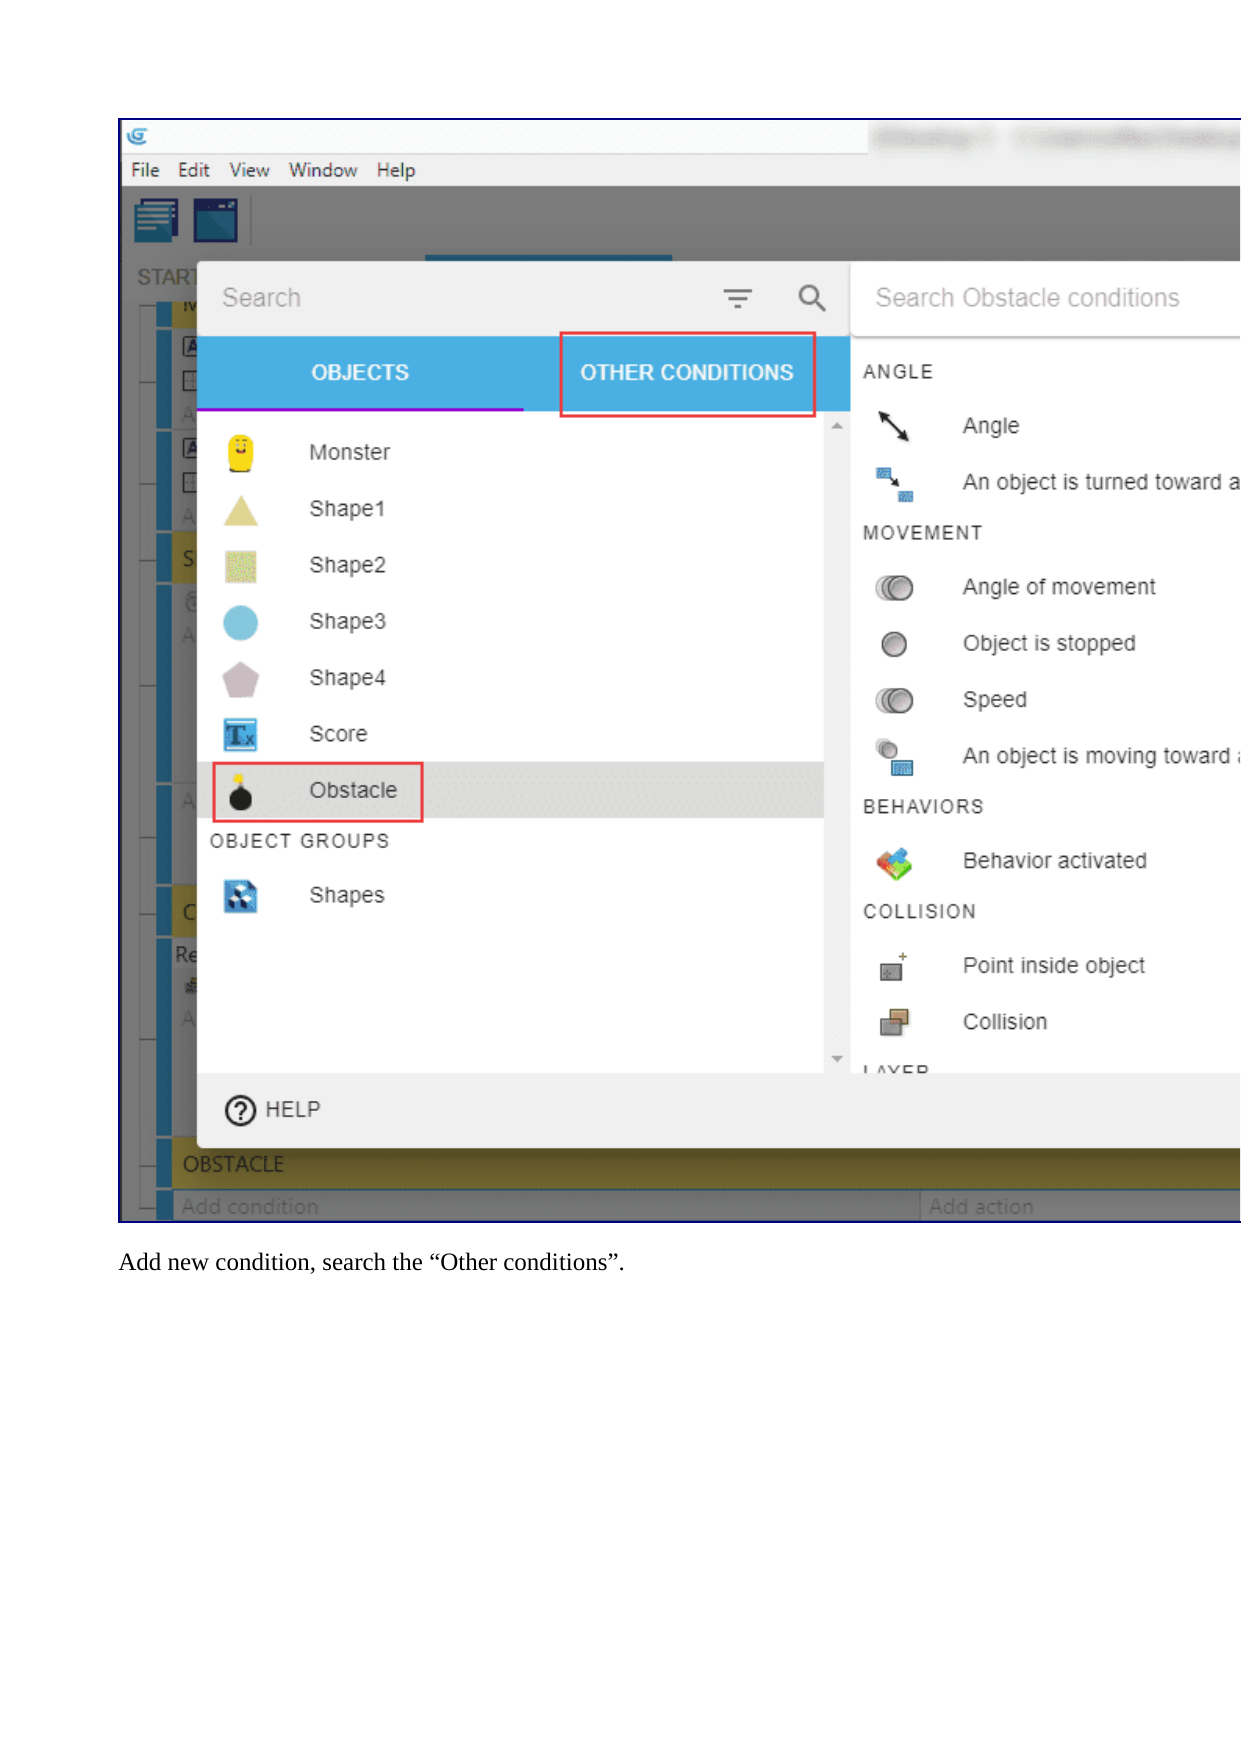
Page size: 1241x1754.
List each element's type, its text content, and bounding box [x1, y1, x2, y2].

text Add new condition, search the “Other conditions”. [118, 1247, 1122, 1276]
picture [120, 120, 1241, 1221]
